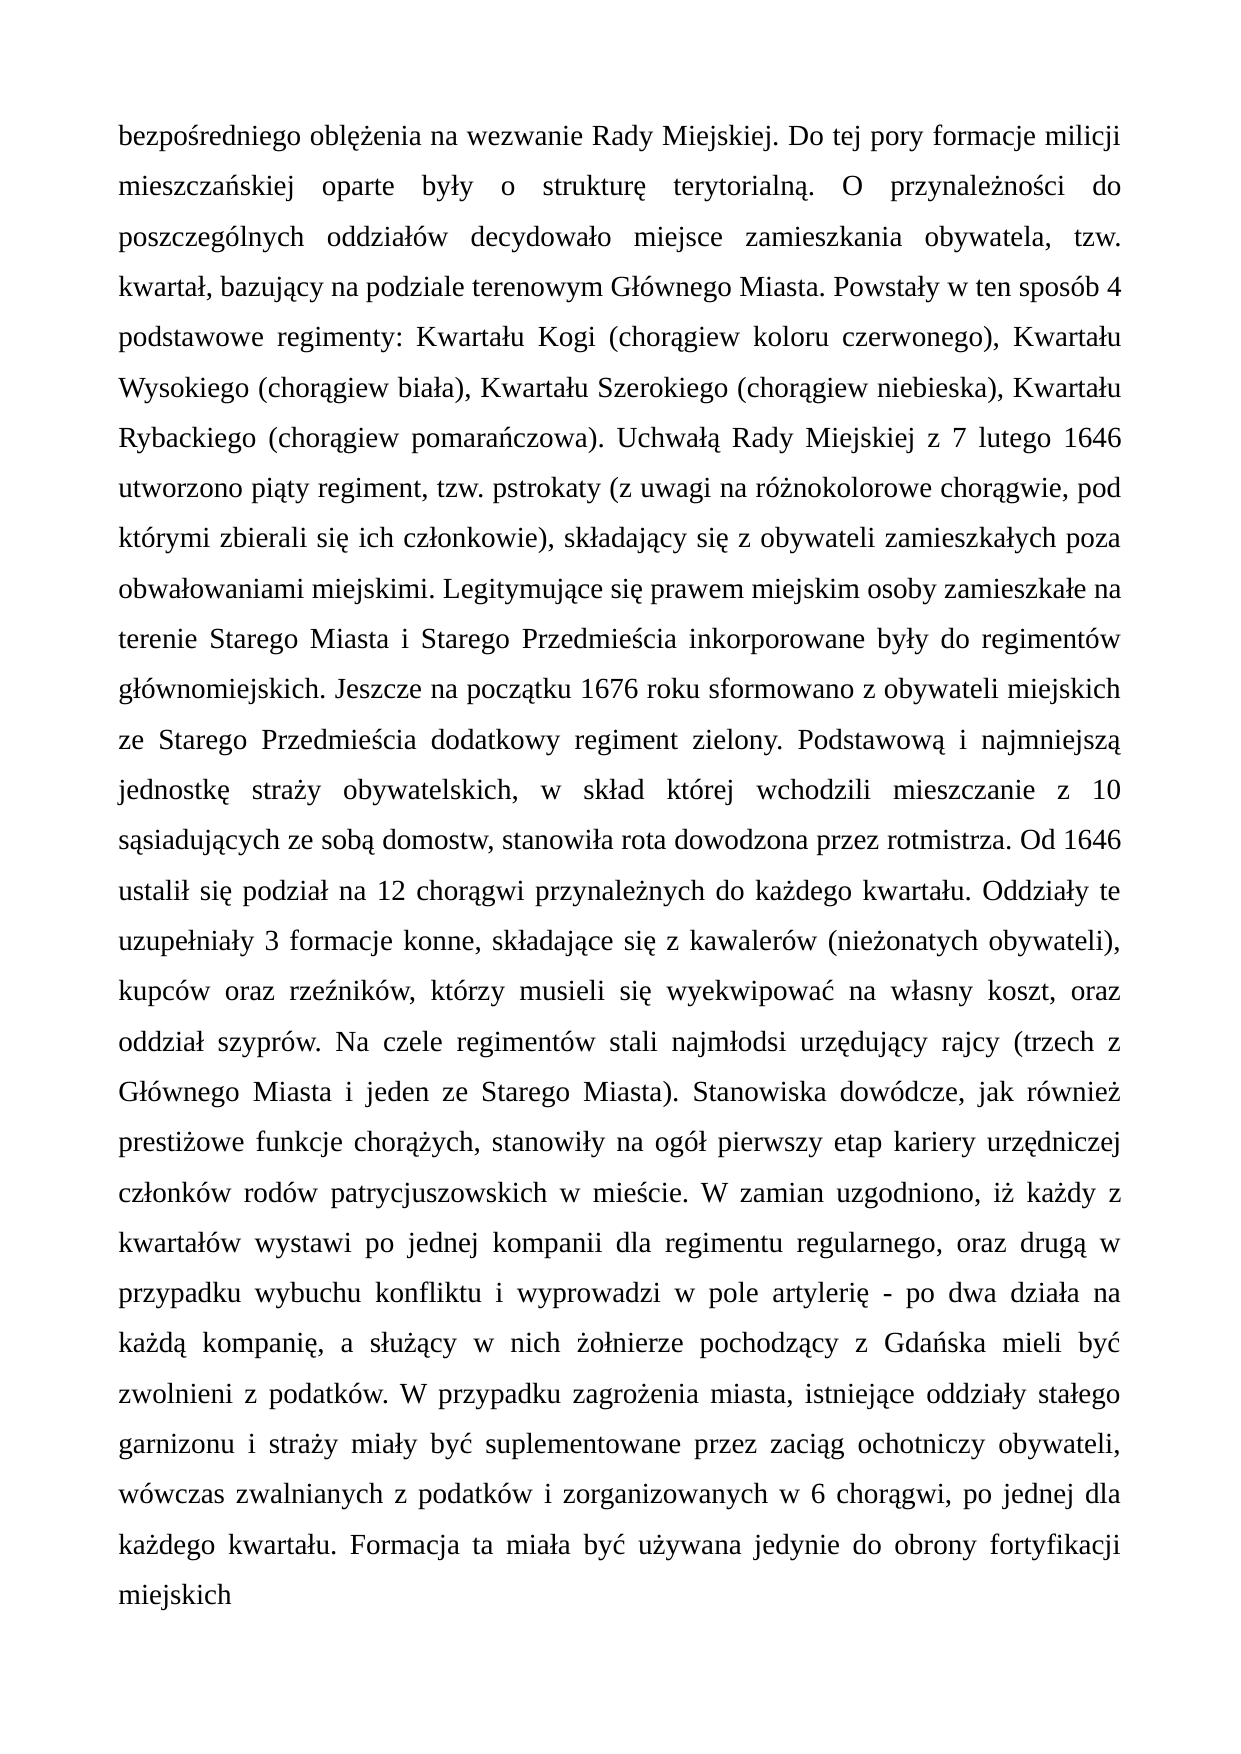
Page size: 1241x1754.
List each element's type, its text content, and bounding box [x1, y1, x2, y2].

text bezpośredniego oblężenia na wezwanie Rady Miejskiej. Do tej pory formacje milicji mieszczańskiej oparte były o strukturę terytorialną. O przynależności do poszczególnych oddziałów decydowało miejsce zamieszkania obywatela, tzw. kwartał, bazujący na podziale terenowym Głównego Miasta. Powstały w ten sposób 4 podstawowe regimenty: Kwartału Kogi (chorągiew koloru czerwonego), Kwartału Wysokiego (chorągiew biała), Kwartału Szerokiego (chorągiew niebieska), Kwartału Rybackiego (chorągiew pomarańczowa). Uchwałą Rady Miejskiej z 7 lutego 1646 utworzono piąty regiment, tzw. pstrokaty (z uwagi na różnokolorowe chorągwie, pod którymi zbierali się ich członkowie), składający się z obywateli zamieszkałych poza obwałowaniami miejskimi. Legitymujące się prawem miejskim osoby zamieszkałe na terenie Starego Miasta i Starego Przedmieścia inkorporowane były do regimentów głównomiejskich. Jeszcze na początku 1676 roku sformowano z obywateli miejskich ze Starego Przedmieścia dodatkowy regiment zielony. Podstawową i najmniejszą jednostkę straży obywatelskich, w skład której wchodzili mieszczanie z 10 sąsiadujących ze sobą domostw, stanowiła rota dowodzona przez rotmistrza. Od 1646 ustalił się podział na 12 chorągwi przynależnych do każdego kwartału. Oddziały te uzupełniały 3 formacje konne, składające się z kawalerów (nieżonatych obywateli), kupców oraz rzeźników, którzy musieli się wyekwipować na własny koszt, oraz oddział szyprów. Na czele regimentów stali najmłodsi urzędujący rajcy (trzech z Głównego Miasta i jeden ze Starego Miasta). Stanowiska dowódcze, jak również prestiżowe funkcje chorążych, stanowiły na ogół pierwszy etap kariery urzędniczej członków rodów patrycjuszowskich w mieście. W zamian uzgodniono, iż każdy z kwartałów wystawi po jednej kompanii dla regimentu regularnego, oraz drugą w przypadku wybuchu konfliktu i wyprowadzi w pole artylerię - po dwa działa na każdą kompanię, a służący w nich żołnierze pochodzący z Gdańska mieli być zwolnieni z podatków. W przypadku zagrożenia miasta, istniejące oddziały stałego garnizonu i straży miały być suplementowane przez zaciąg ochotniczy obywateli, wówczas zwalnianych z podatków i zorganizowanych w 6 chorągwi, po jednej dla każdego kwartału. Formacja ta miała być używana jedynie do obrony fortyfikacji miejskich [118, 118, 1122, 1611]
